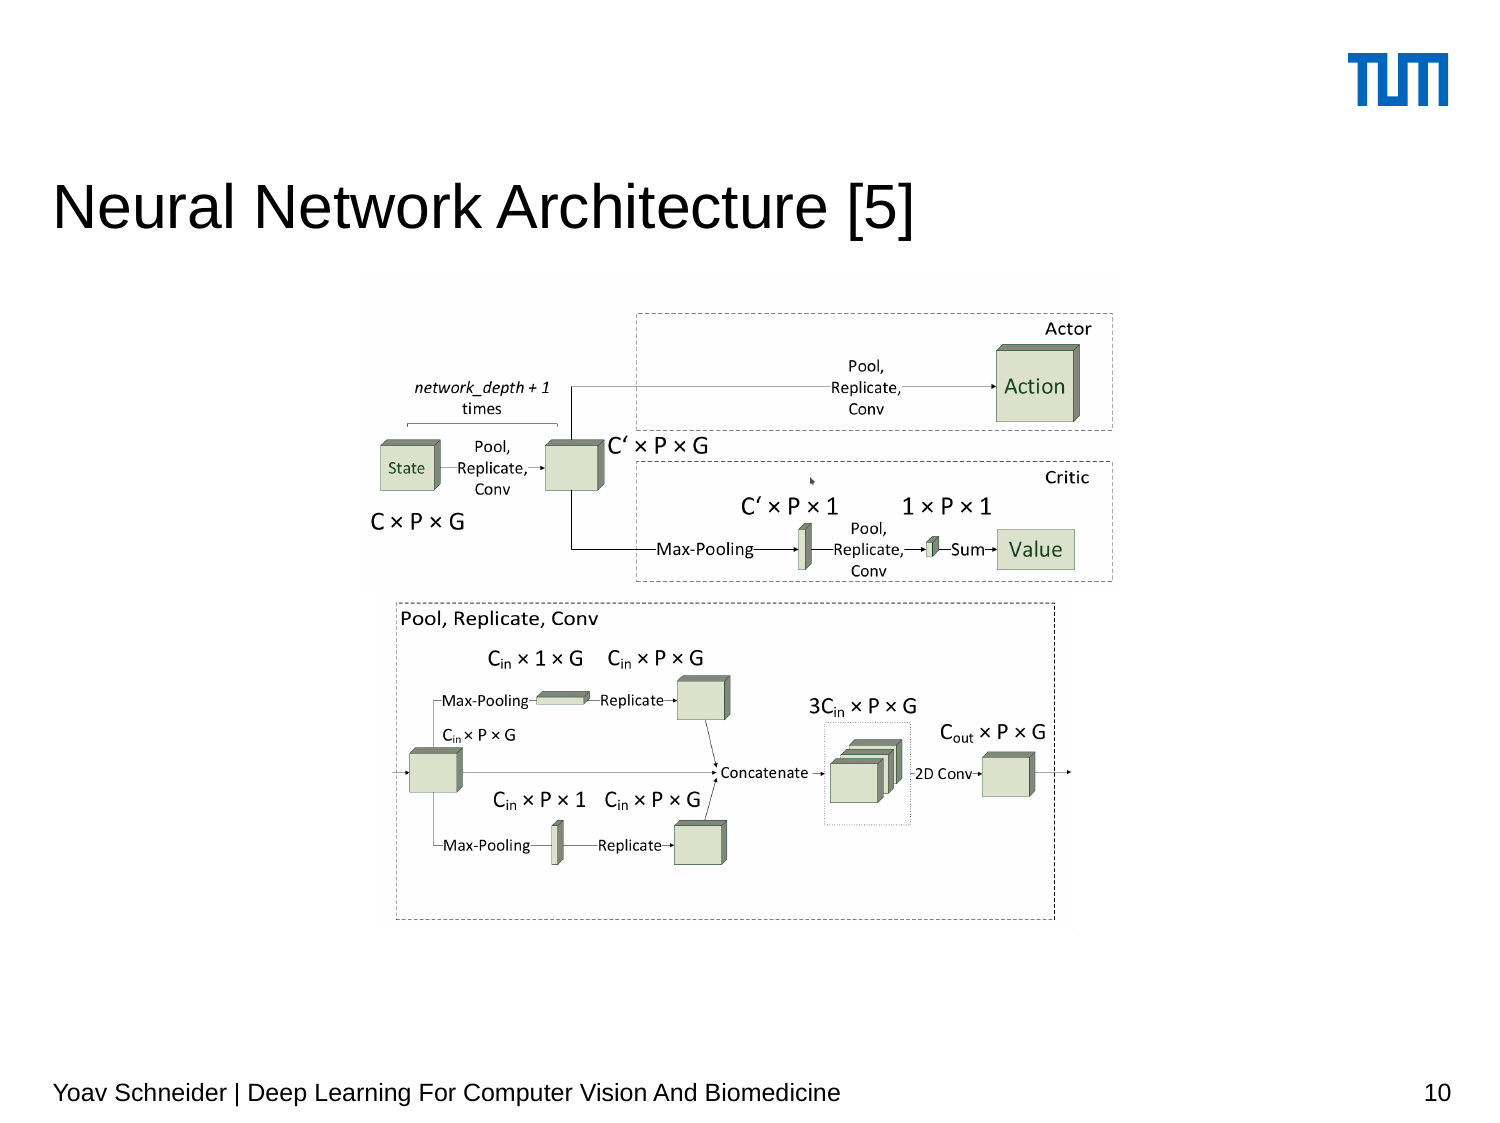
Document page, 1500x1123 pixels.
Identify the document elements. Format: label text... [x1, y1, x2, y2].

picture [357, 271, 1123, 929]
title Neural Network Architecture [5] [52, 171, 1453, 242]
